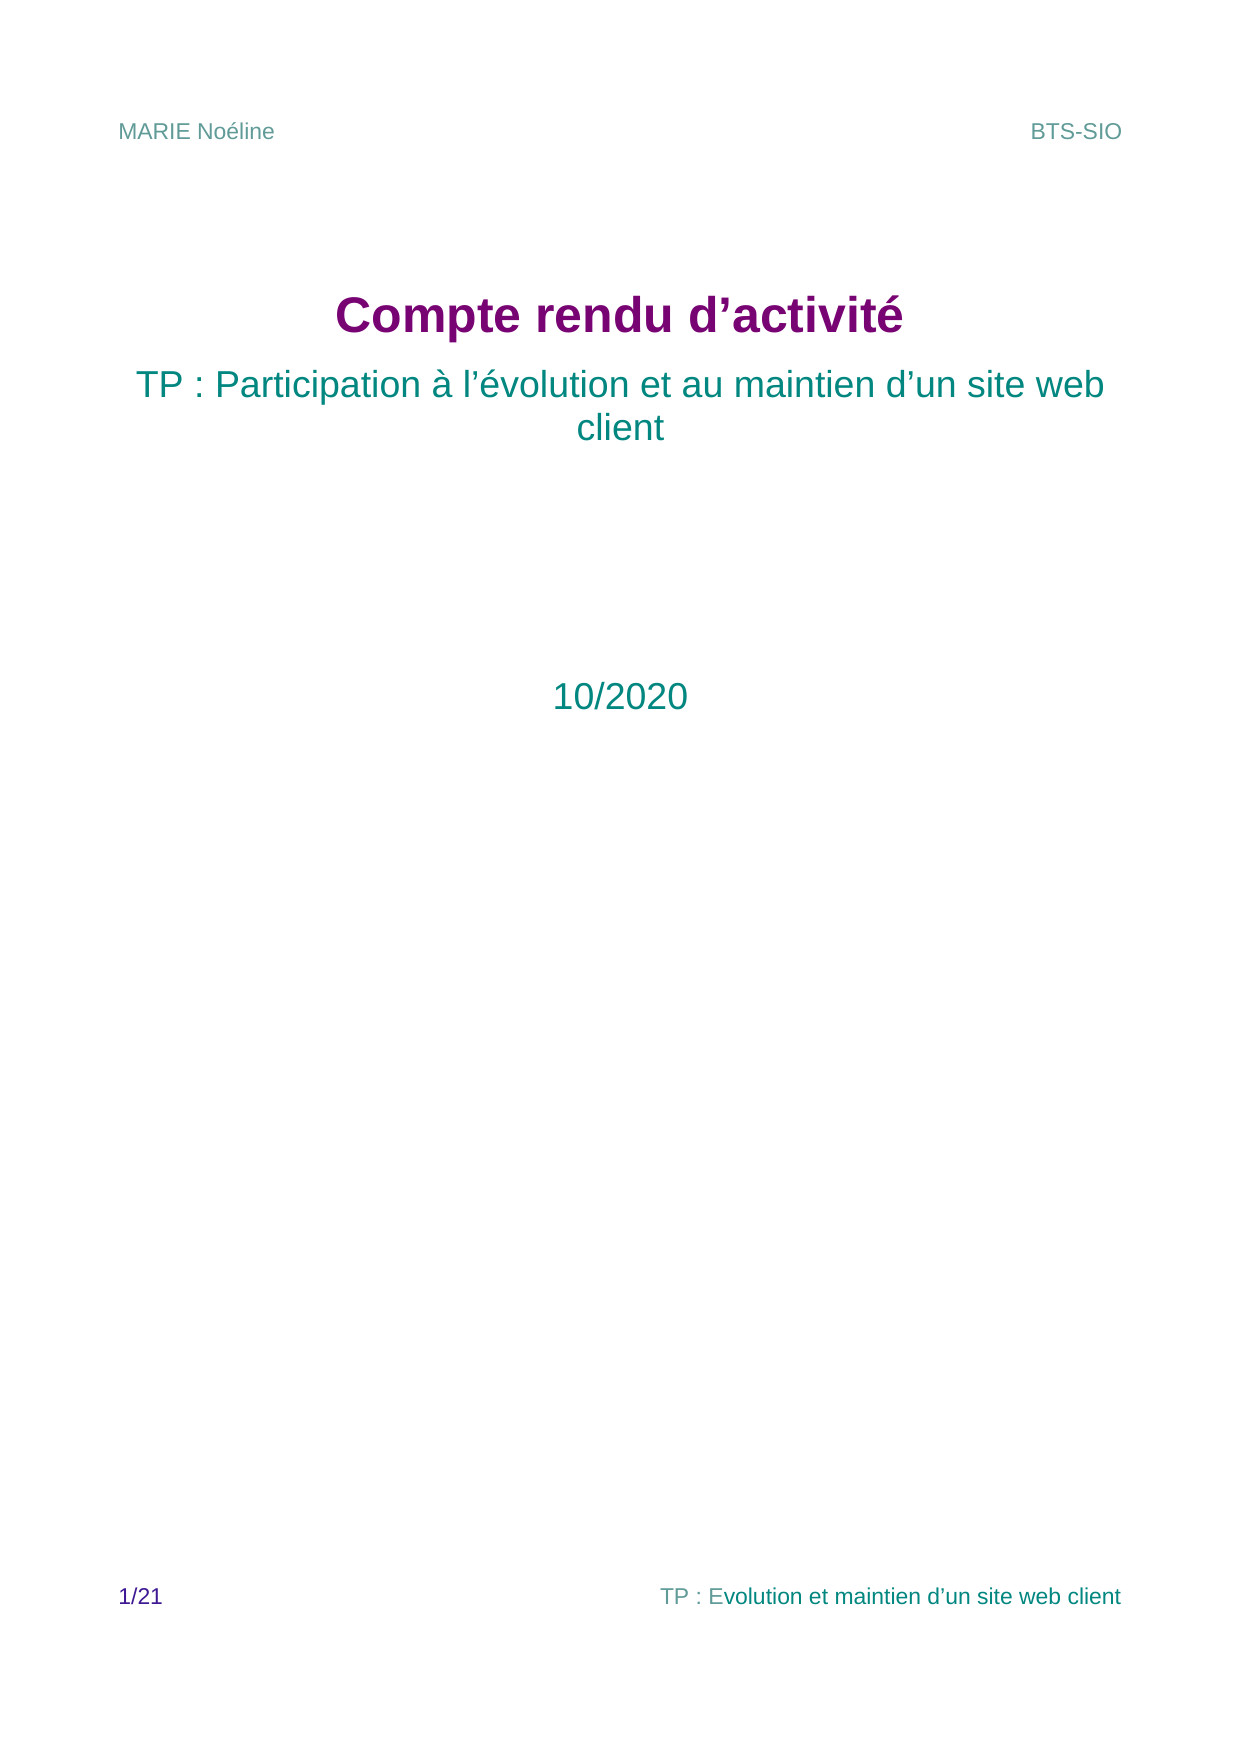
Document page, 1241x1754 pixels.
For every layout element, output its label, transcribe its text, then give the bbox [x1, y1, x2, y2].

subtitle TP : Participation à l’évolution et au maintien d’un site web client [118, 362, 1122, 448]
subtitle 10/2020 [118, 674, 1122, 717]
subtitle Compte rendu d’activité [118, 286, 1122, 343]
